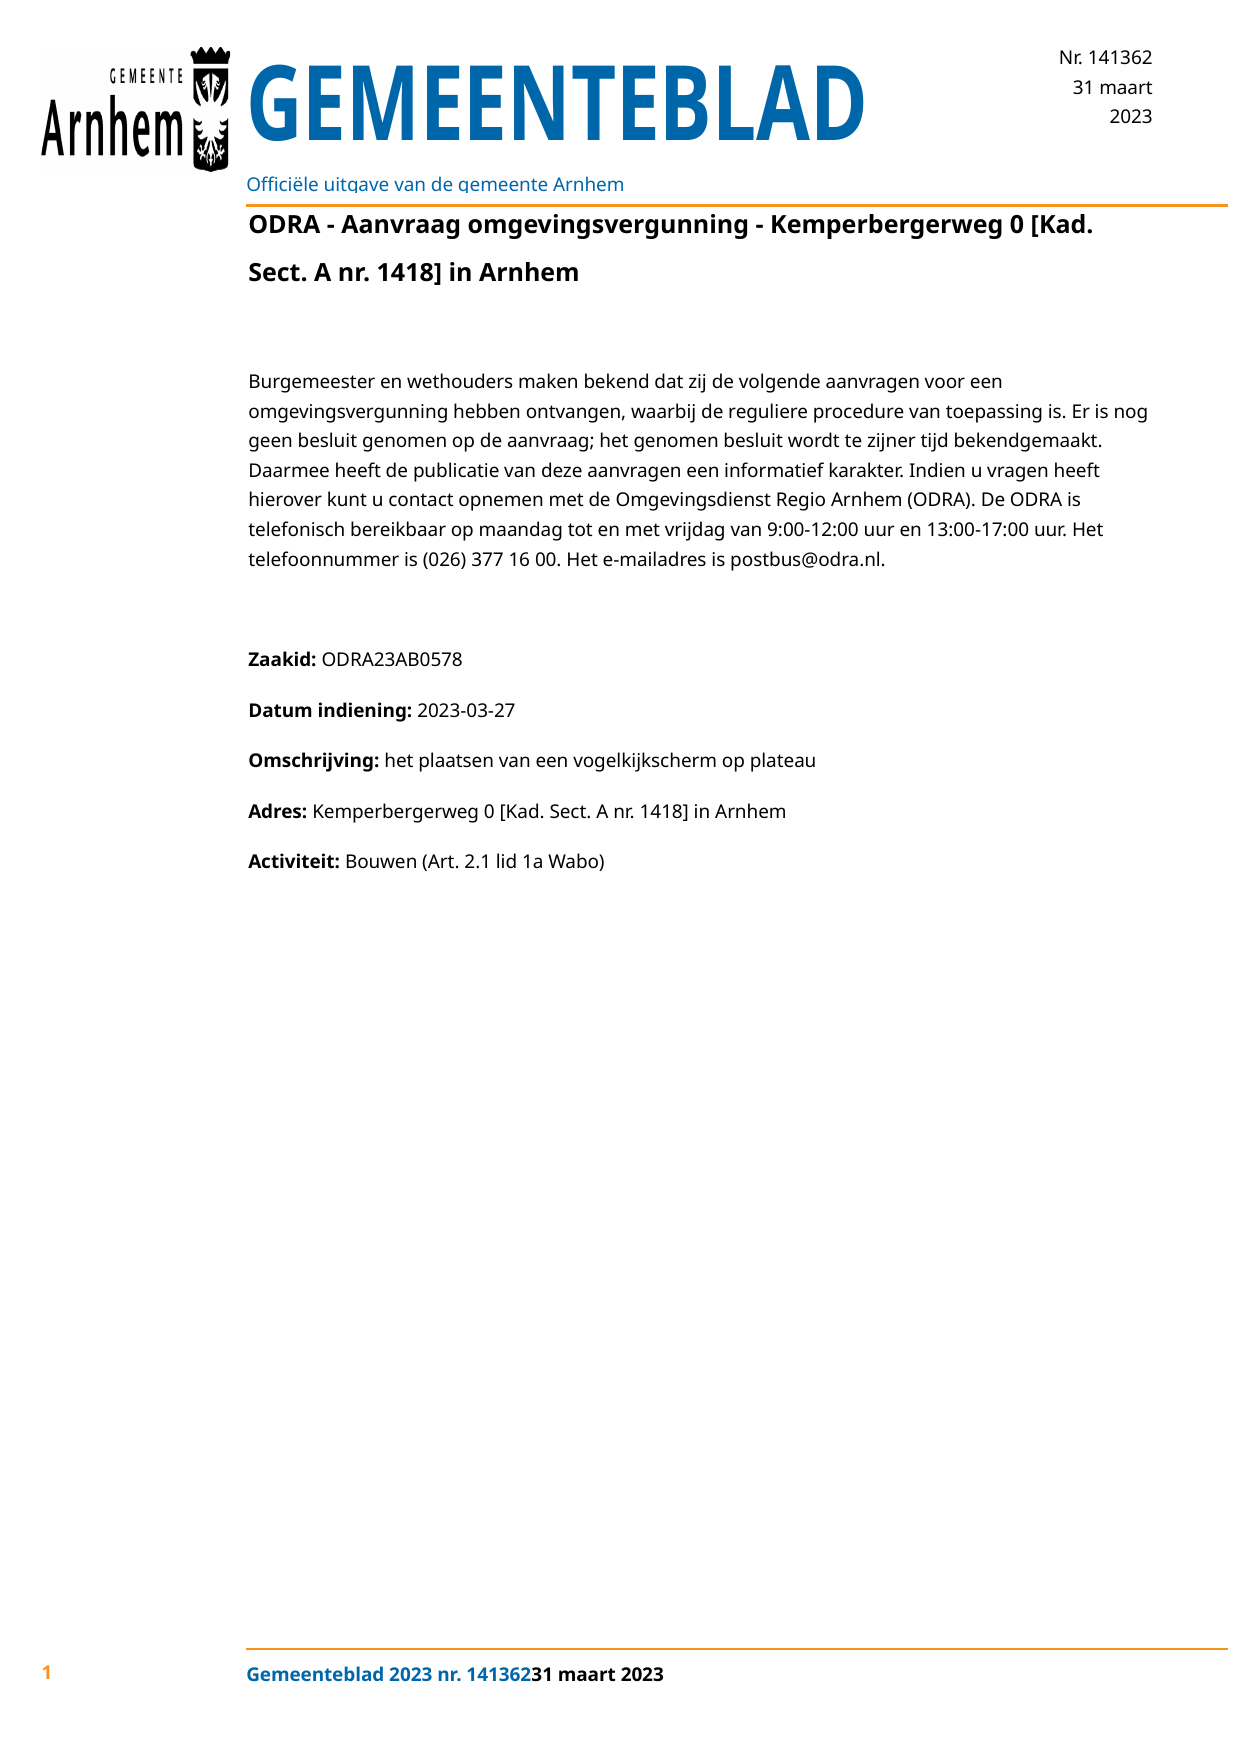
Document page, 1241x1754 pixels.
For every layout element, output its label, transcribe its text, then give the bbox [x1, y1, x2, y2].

text Datum indiening: 2023-03-27 [248, 697, 1152, 723]
picture [41, 47, 231, 172]
text Adres: Kemperbergerweg 0 [Kad. Sect. A nr. 1418] in Arnhem [248, 798, 1152, 824]
text Burgemeester en wethouders maken bekend dat zij de volgende aanvragen voor een omgevingsvergunning hebben ontvangen, waarbij de reguliere procedure van toepassing is. Er is nog geen besluit genomen op de aanvraag; het genomen besluit wordt te zijner tijd bekendgemaakt. Daarmee heeft de publicatie van deze aanvragen een informatief karakter. Indien u vragen heeft hierover kunt u contact opnemen met de Omgevingsdienst Regio Arnhem (ODRA). De ODRA is telefonisch bereikbaar op maandag tot en met vrijdag van 9:00-12:00 uur en 13:00-17:00 uur. Het telefoonnummer is (026) 377 16 00. Het e-mailadres is postbus@odra.nl. [248, 368, 1152, 572]
text Zaakid: ODRA23AB0578 [248, 647, 1152, 672]
text ODRA - Aanvraag omgevingsvergunning - Kemperbergerweg 0 [Kad. Sect. A nr. 1418] in Arnhem [248, 207, 1152, 288]
text Activiteit: Bouwen (Art. 2.1 lid 1a Wabo) [248, 848, 1152, 874]
text Omschrijving: het plaatsen van een vogelkijkscherm op plateau [248, 747, 1152, 773]
